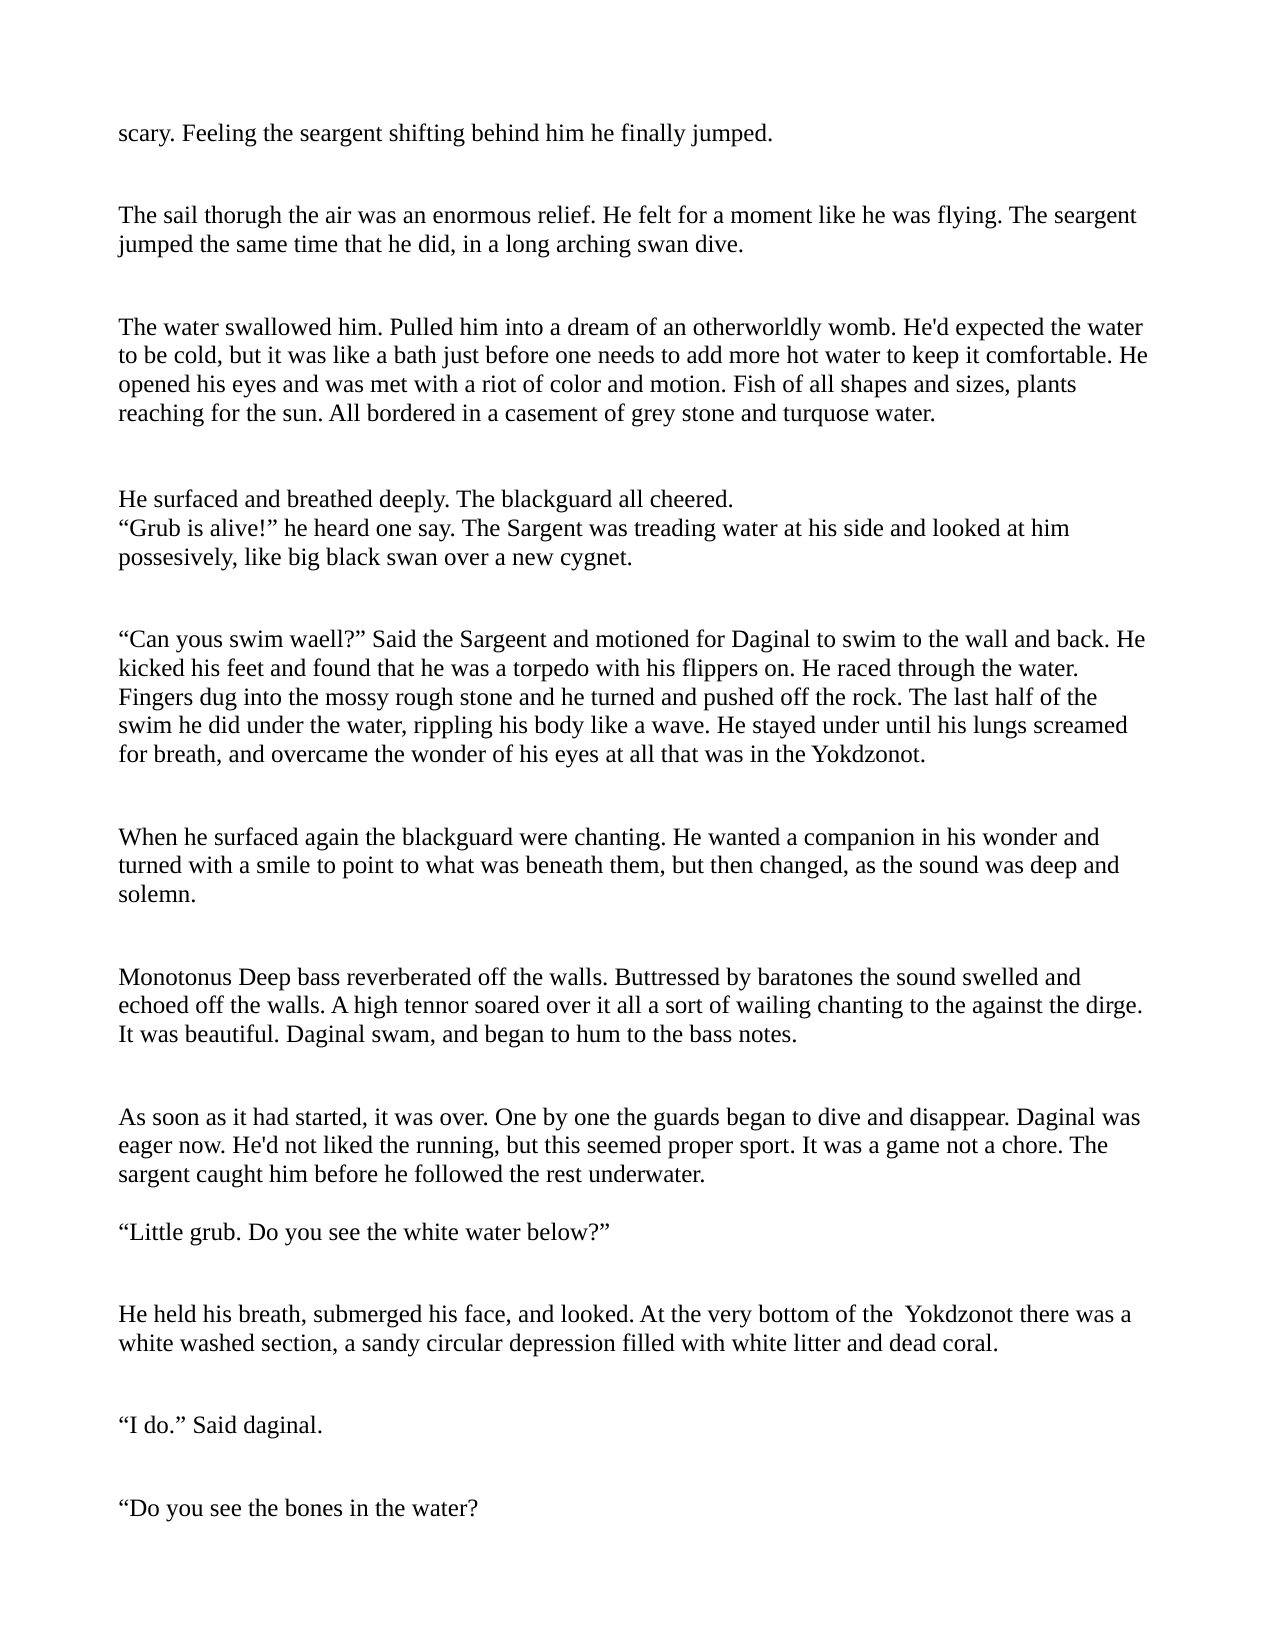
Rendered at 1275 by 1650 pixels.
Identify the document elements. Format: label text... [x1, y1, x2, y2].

text “Do you see the bones in the water? [118, 1493, 1157, 1522]
text He held his breath, submerged his face, and looked. At the very bottom of the Yokdzonot there was a white washed section, a sandy circular depression filled with white litter and dead coral. [118, 1299, 1157, 1357]
text The sail thorugh the air was an enormous relief. He felt for a moment like he was flying. The seargent jumped the same time that he did, in a long arching swan dive. [118, 201, 1157, 258]
text “I do.” Said daginal. [118, 1411, 1157, 1439]
text scary. Feeling the seargent shifting behind him he finally jumped. [118, 118, 1157, 147]
text “Can yous swim waell?” Said the Sargeent and motioned for Daginal to swim to the wall and back. He kicked his feet and found that he was a torpedo with his flippers on. He raced through the water. Fingers dug into the mossy rough stone and he turned and pushed off the rock. The last half of the swim he did under the water, rippling his body like a wave. He stayed under until his lungs screamed for breath, and overcame the wonder of his eyes at all that was in the Yokdzonot. [118, 624, 1157, 768]
text As soon as it had started, it was over. One by one the guards began to dive and disappear. Daginal was eager now. He'd not liked the running, but this seemed proper sport. It was a game not a chore. The sargent caught him before he followed the rest underwater. “Little grub. Do you see the white water below?” [118, 1102, 1157, 1246]
text When he surfaced again the blackguard were chanting. He wanted a companion in his wonder and turned with a smile to point to what was beneath them, but then changed, as the sound was deep and solemn. [118, 822, 1157, 908]
text Monotonus Deep bass reverberated off the walls. Buttressed by baratones the sound swelled and echoed off the walls. A high tennor soared over it all a sort of wailing chanting to the against the dirge. It was beautiful. Daginal swam, and began to hum to the bass notes. [118, 962, 1157, 1048]
text The water swallowed him. Pulled him into a dream of an otherworldly womb. He'd expected the water to be cold, but it was like a bath just before one needs to add more hot water to keep it comfortable. He opened his eyes and was met with a riot of color and motion. Fish of all shapes and sizes, plants reaching for the sun. All bordered in a casement of grey stone and turquose water. He surfaced and breathed deeply. The blackguard all cheered. “Grub is alive!” he heard one say. The Sargent was treading water at his side and looked at him possesively, like big black swan over a new cygnet. [118, 312, 1157, 571]
